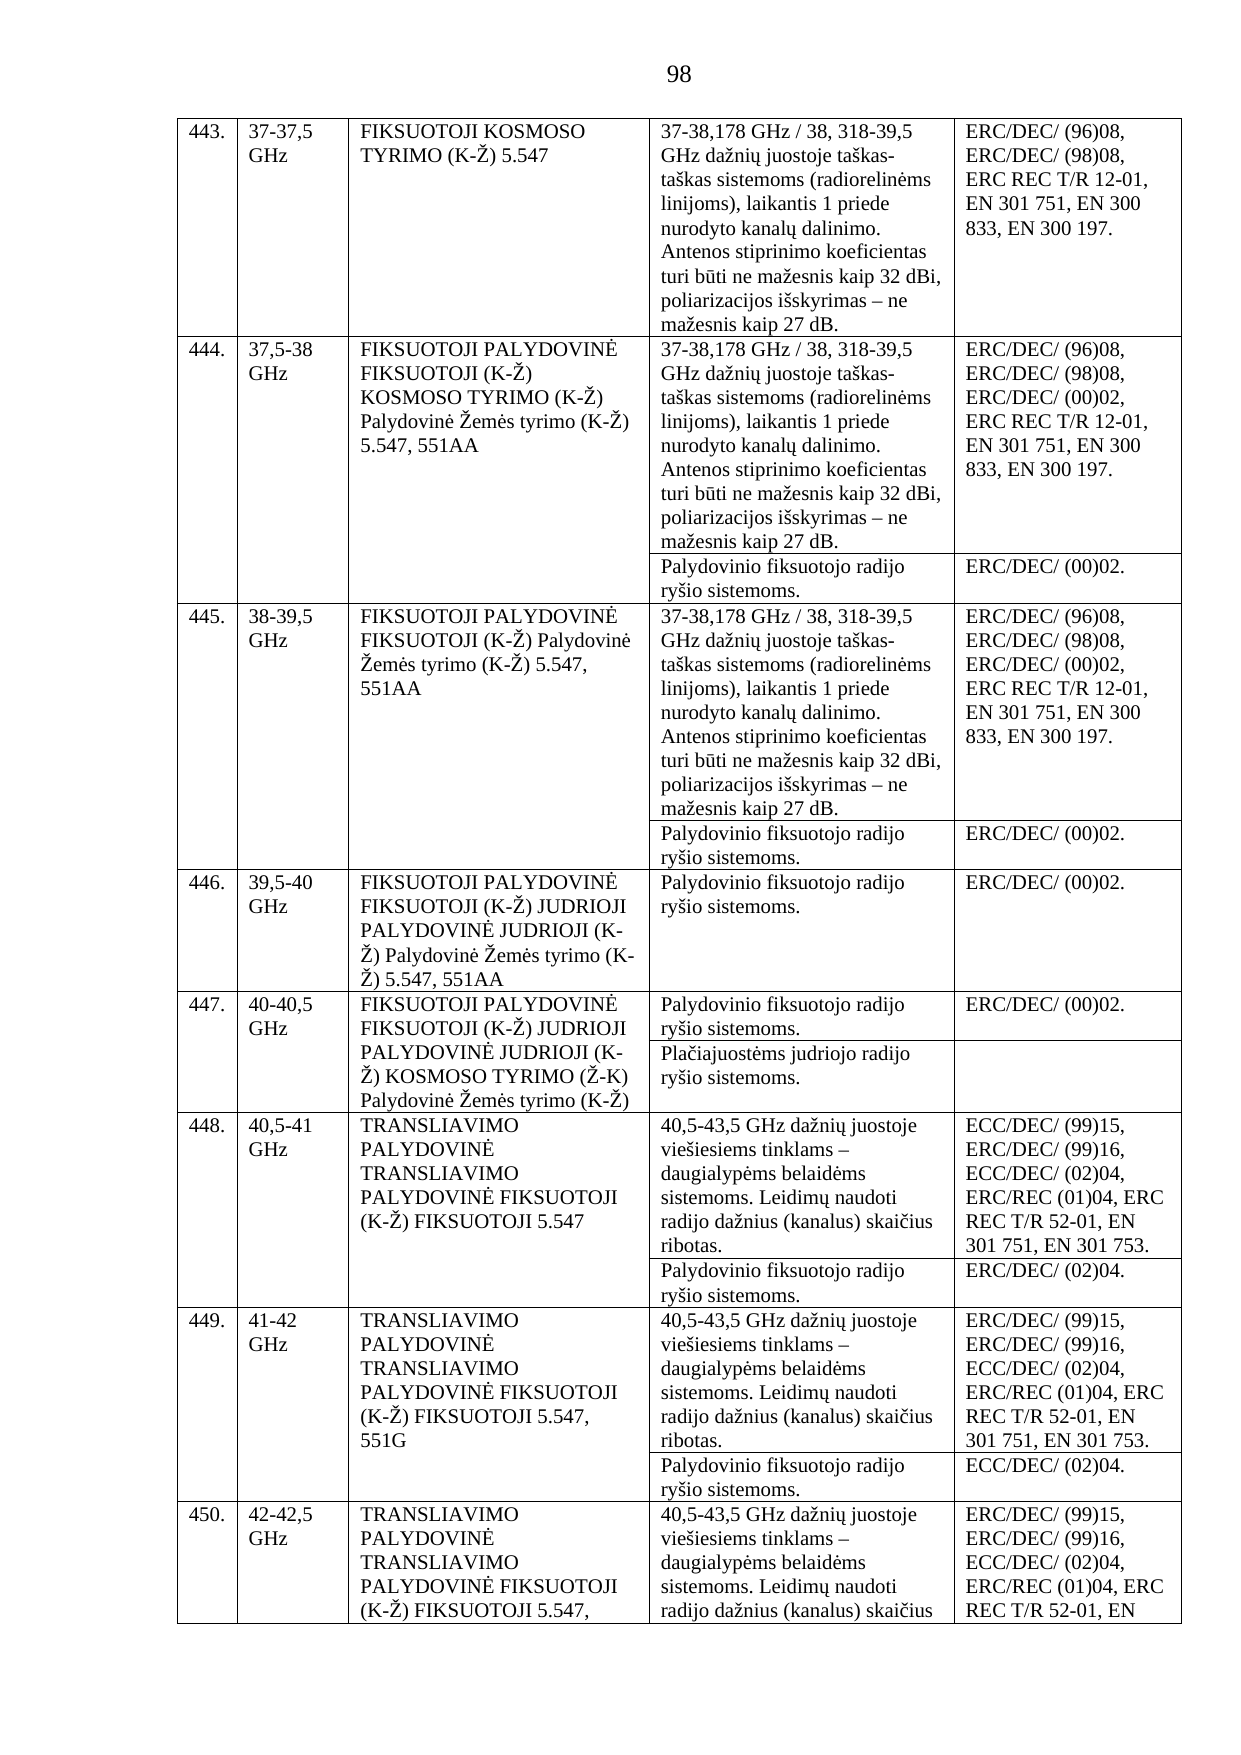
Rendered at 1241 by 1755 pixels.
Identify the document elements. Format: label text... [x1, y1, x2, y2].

table_cell FIKSUOTOJI PALYDOVINĖ FIKSUOTOJI (K-Ž) JUDRIOJI PALYDOVINĖ JUDRIOJI (K-Ž) KOSMOSO TYRIMO (Ž-K) Palydovinė Žemės tyrimo (K-Ž) [349, 992, 649, 1112]
table_cell Palydovinio fiksuotojo radijo ryšio sistemoms. [650, 1453, 954, 1501]
table_cell 37-38,178 GHz / 38, 318-39,5 GHz dažnių juostoje taškas- taškas sistemoms (radiorelinėms linijoms), laikantis 1 priede nurodyto kanalų dalinimo. Antenos stiprinimo koeficientas turi būti ne mažesnis kaip 32 dBi, poliarizacijos išskyrimas – ne mažesnis kaip 27 dB. [650, 119, 954, 336]
table_cell TRANSLIAVIMO PALYDOVINĖ TRANSLIAVIMO PALYDOVINĖ FIKSUOTOJI (K-Ž) FIKSUOTOJI 5.547 [349, 1113, 649, 1307]
table_cell 443. [178, 119, 237, 336]
table_cell 41-42 GHz [238, 1308, 348, 1501]
table_cell Palydovinio fiksuotojo radijo ryšio sistemoms. [650, 1259, 954, 1307]
table_cell ECC/DEC/ (02)04. [955, 1453, 1181, 1501]
table_cell Palydovinio fiksuotojo radijo ryšio sistemoms. [650, 821, 954, 869]
table_cell ERC/DEC/ (96)08, ERC/DEC/ (98)08, ERC/DEC/ (00)02, ERC REC T/R 12-01, EN 301 751, EN 300 833, EN 300 197. [955, 337, 1181, 553]
table_cell FIKSUOTOJI PALYDOVINĖ FIKSUOTOJI (K-Ž) Palydovinė Žemės tyrimo (K-Ž) 5.547, 551AA [349, 604, 649, 869]
table_cell Palydovinio fiksuotojo radijo ryšio sistemoms. [650, 992, 954, 1040]
table_cell 42-42,5 GHz [238, 1502, 348, 1622]
table_cell 39,5-40 GHz [238, 870, 348, 991]
table_cell 37-38,178 GHz / 38, 318-39,5 GHz dažnių juostoje taškas- taškas sistemoms (radiorelinėms linijoms), laikantis 1 priede nurodyto kanalų dalinimo. Antenos stiprinimo koeficientas turi būti ne mažesnis kaip 32 dBi, poliarizacijos išskyrimas – ne mažesnis kaip 27 dB. [650, 337, 954, 553]
table_cell 444. [178, 337, 237, 602]
table_cell Plačiajuostėms judriojo radijo ryšio sistemoms. [650, 1041, 954, 1112]
table_cell 448. [178, 1113, 237, 1307]
table_cell 447. [178, 992, 237, 1112]
table_cell ERC/DEC/ (99)15, ERC/DEC/ (99)16, ECC/DEC/ (02)04, ERC/REC (01)04, ERC REC T/R 52-01, EN [955, 1502, 1181, 1622]
table_cell ERC/DEC/ (96)08, ERC/DEC/ (98)08, ERC/DEC/ (00)02, ERC REC T/R 12-01, EN 301 751, EN 300 833, EN 300 197. [955, 604, 1181, 820]
table_cell TRANSLIAVIMO PALYDOVINĖ TRANSLIAVIMO PALYDOVINĖ FIKSUOTOJI (K-Ž) FIKSUOTOJI 5.547, 551G [349, 1308, 649, 1501]
table_cell 449. [178, 1308, 237, 1501]
table_cell 40,5-41 GHz [238, 1113, 348, 1307]
table_cell 40,5-43,5 GHz dažnių juostoje viešiesiems tinklams – daugialypėms belaidėms sistemoms. Leidimų naudoti radijo dažnius (kanalus) skaičius [650, 1502, 954, 1622]
table_cell 445. [178, 604, 237, 869]
table_cell 40-40,5 GHz [238, 992, 348, 1112]
table_cell FIKSUOTOJI PALYDOVINĖ FIKSUOTOJI (K-Ž) KOSMOSO TYRIMO (K-Ž) Palydovinė Žemės tyrimo (K-Ž) 5.547, 551AA [349, 337, 649, 602]
table_cell ERC/DEC/ (02)04. [955, 1259, 1181, 1307]
table_cell ERC/DEC/ (99)15, ERC/DEC/ (99)16, ECC/DEC/ (02)04, ERC/REC (01)04, ERC REC T/R 52-01, EN 301 751, EN 301 753. [955, 1308, 1181, 1452]
table_cell [955, 1041, 1181, 1112]
table_cell 37-37,5 GHz [238, 119, 348, 336]
table_cell ERC/DEC/ (00)02. [955, 554, 1181, 602]
table_cell ERC/DEC/ (00)02. [955, 992, 1181, 1040]
table_cell Palydovinio fiksuotojo radijo ryšio sistemoms. [650, 870, 954, 991]
table_cell Palydovinio fiksuotojo radijo ryšio sistemoms. [650, 554, 954, 602]
table_cell FIKSUOTOJI PALYDOVINĖ FIKSUOTOJI (K-Ž) JUDRIOJI PALYDOVINĖ JUDRIOJI (K-Ž) Palydovinė Žemės tyrimo (K-Ž) 5.547, 551AA [349, 870, 649, 991]
table_cell TRANSLIAVIMO PALYDOVINĖ TRANSLIAVIMO PALYDOVINĖ FIKSUOTOJI (K-Ž) FIKSUOTOJI 5.547, [349, 1502, 649, 1622]
table_cell ERC/DEC/ (00)02. [955, 821, 1181, 869]
table_cell 450. [178, 1502, 237, 1622]
table_cell 40,5-43,5 GHz dažnių juostoje viešiesiems tinklams – daugialypėms belaidėms sistemoms. Leidimų naudoti radijo dažnius (kanalus) skaičius ribotas. [650, 1308, 954, 1452]
table_cell 37,5-38 GHz [238, 337, 348, 602]
table_cell ECC/DEC/ (99)15, ERC/DEC/ (99)16, ECC/DEC/ (02)04, ERC/REC (01)04, ERC REC T/R 52-01, EN 301 751, EN 301 753. [955, 1113, 1181, 1257]
table_cell 40,5-43,5 GHz dažnių juostoje viešiesiems tinklams – daugialypėms belaidėms sistemoms. Leidimų naudoti radijo dažnius (kanalus) skaičius ribotas. [650, 1113, 954, 1257]
table_cell ERC/DEC/ (96)08, ERC/DEC/ (98)08, ERC REC T/R 12-01, EN 301 751, EN 300 833, EN 300 197. [955, 119, 1181, 336]
table_cell ERC/DEC/ (00)02. [955, 870, 1181, 991]
table_cell FIKSUOTOJI KOSMOSO TYRIMO (K-Ž) 5.547 [349, 119, 649, 336]
table_cell 38-39,5 GHz [238, 604, 348, 869]
table_cell 37-38,178 GHz / 38, 318-39,5 GHz dažnių juostoje taškas- taškas sistemoms (radiorelinėms linijoms), laikantis 1 priede nurodyto kanalų dalinimo. Antenos stiprinimo koeficientas turi būti ne mažesnis kaip 32 dBi, poliarizacijos išskyrimas – ne mažesnis kaip 27 dB. [650, 604, 954, 820]
table_cell 446. [178, 870, 237, 991]
